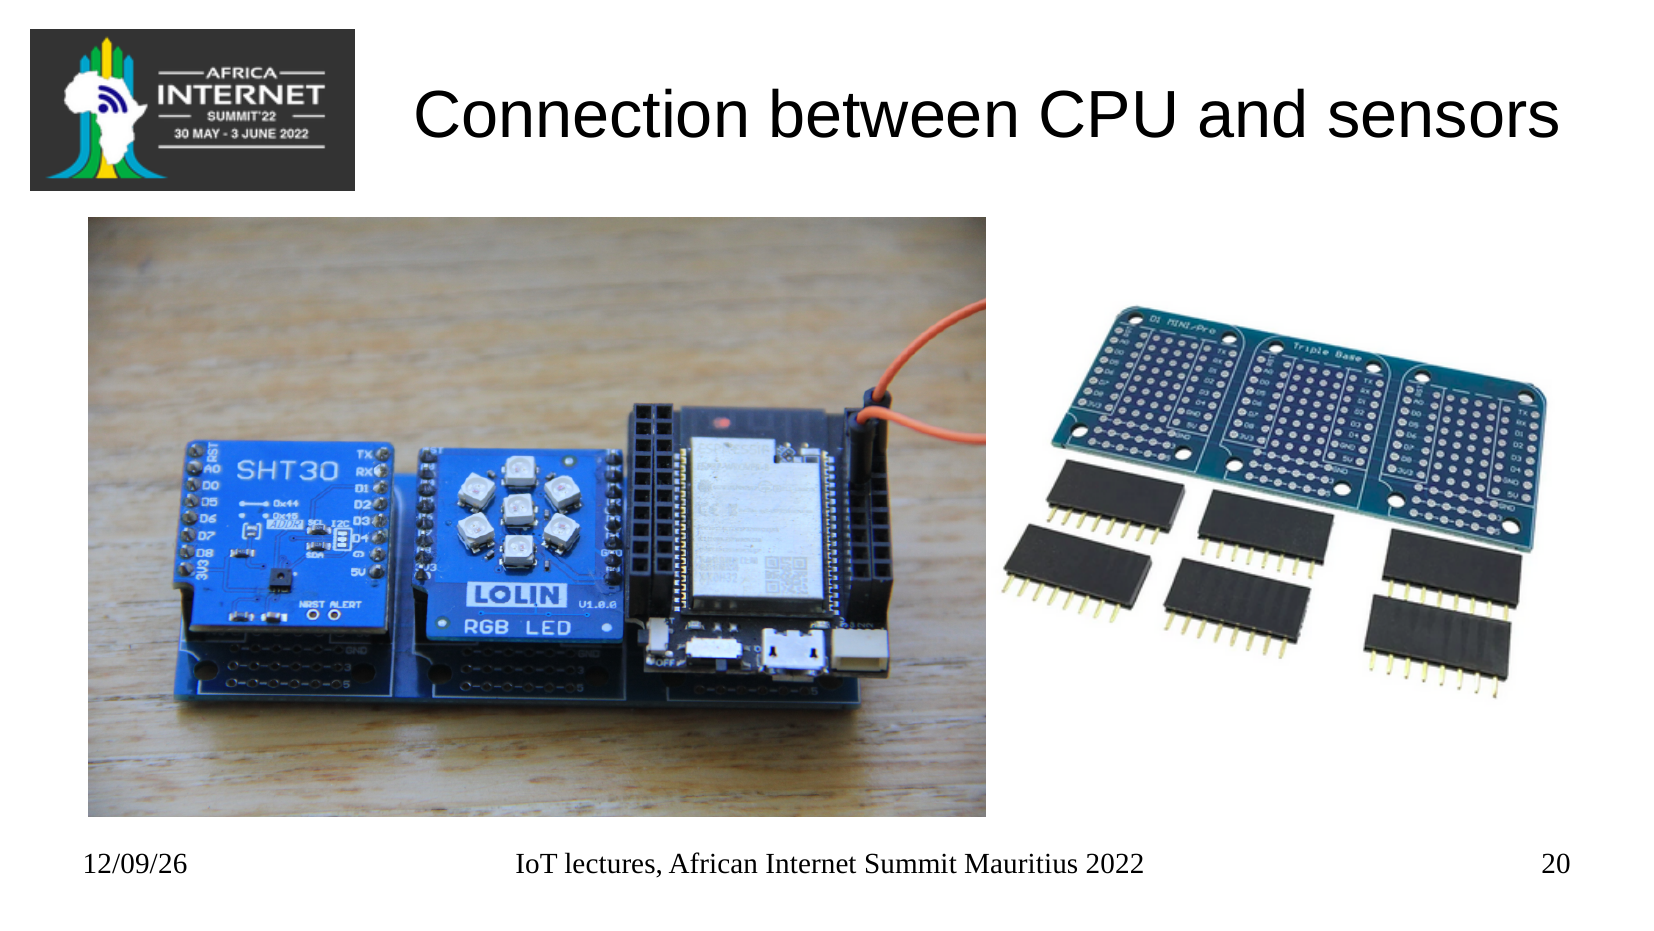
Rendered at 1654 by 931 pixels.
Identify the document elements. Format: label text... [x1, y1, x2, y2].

picture [30, 29, 355, 191]
title Connection between CPU and sensors [403, 37, 1571, 193]
picture [88, 217, 1592, 817]
